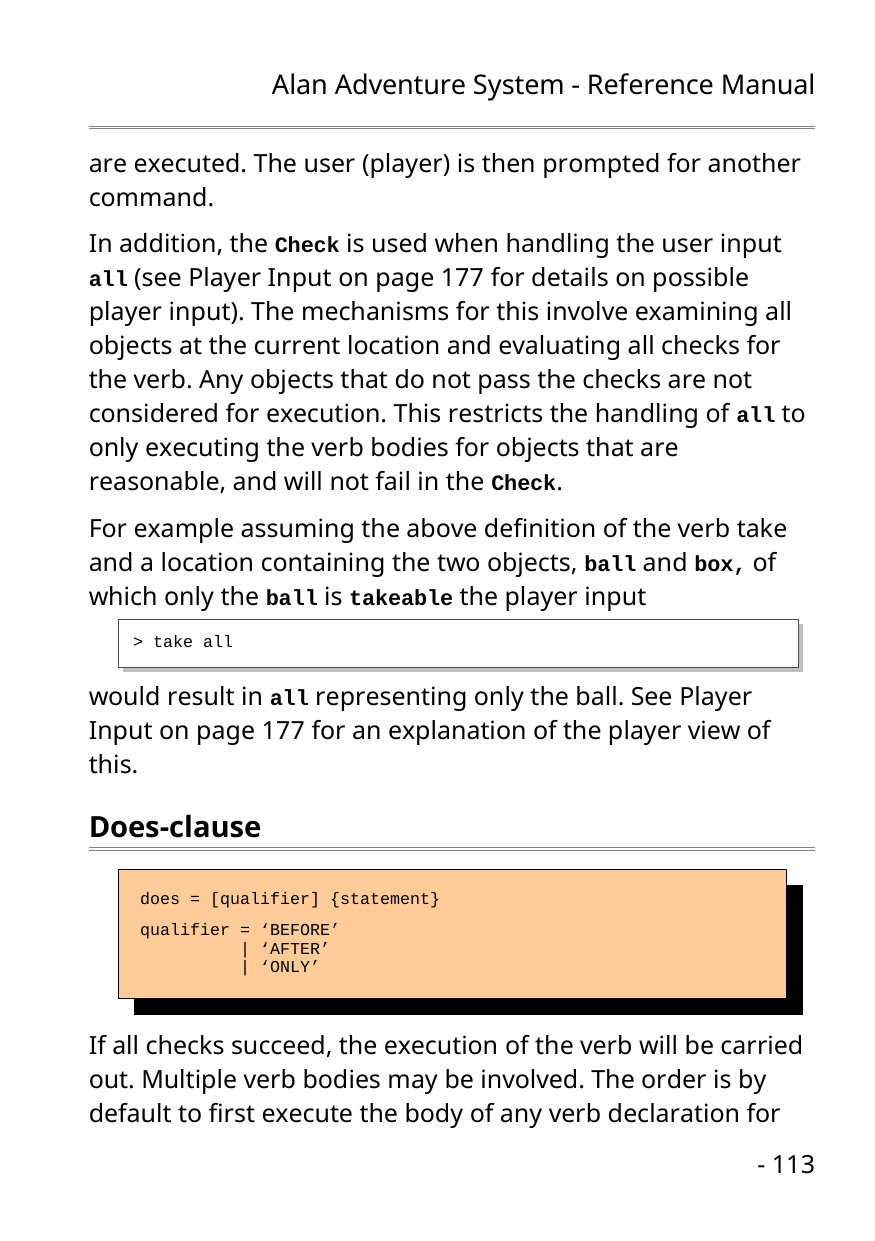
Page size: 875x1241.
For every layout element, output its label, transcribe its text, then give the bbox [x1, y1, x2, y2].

text For example assuming the above definition of the verb take and a location containing the two objects, ball and box, of which only the ball is takea­ble the player input [88, 511, 815, 613]
text qualifier = ‘BEFORE’ | ‘AFTER’ | ‘ONLY’ [119, 900, 786, 998]
text would result in all representing only the ball. See Player Input on page 143 for an explanation of the player view of this. [88, 679, 815, 781]
text If all checks succeed, the execution of the verb will be carried out. Multiple verb bodies may be involved. The order is by default to first execute the body of any verb declaration for [88, 1028, 815, 1130]
text In addition, the Check is used when handling the user input all (see Player Input on page 143 for details on possible player input). The mechanisms for this involve examining all objects at the current location and evaluating all checks for the verb. Any objects that do not pass the checks are not consid­ered for execution. This restricts the handling of all to only executing the verb bodies for objects that are reasonable, and will not fail in the Check. [88, 226, 815, 498]
text does = [qualifier] {statement} [119, 870, 786, 900]
text are executed. The user (player) is then prompted for another command. [88, 146, 815, 213]
subtitle Does-clause [88, 806, 815, 850]
text > take all [119, 620, 798, 667]
